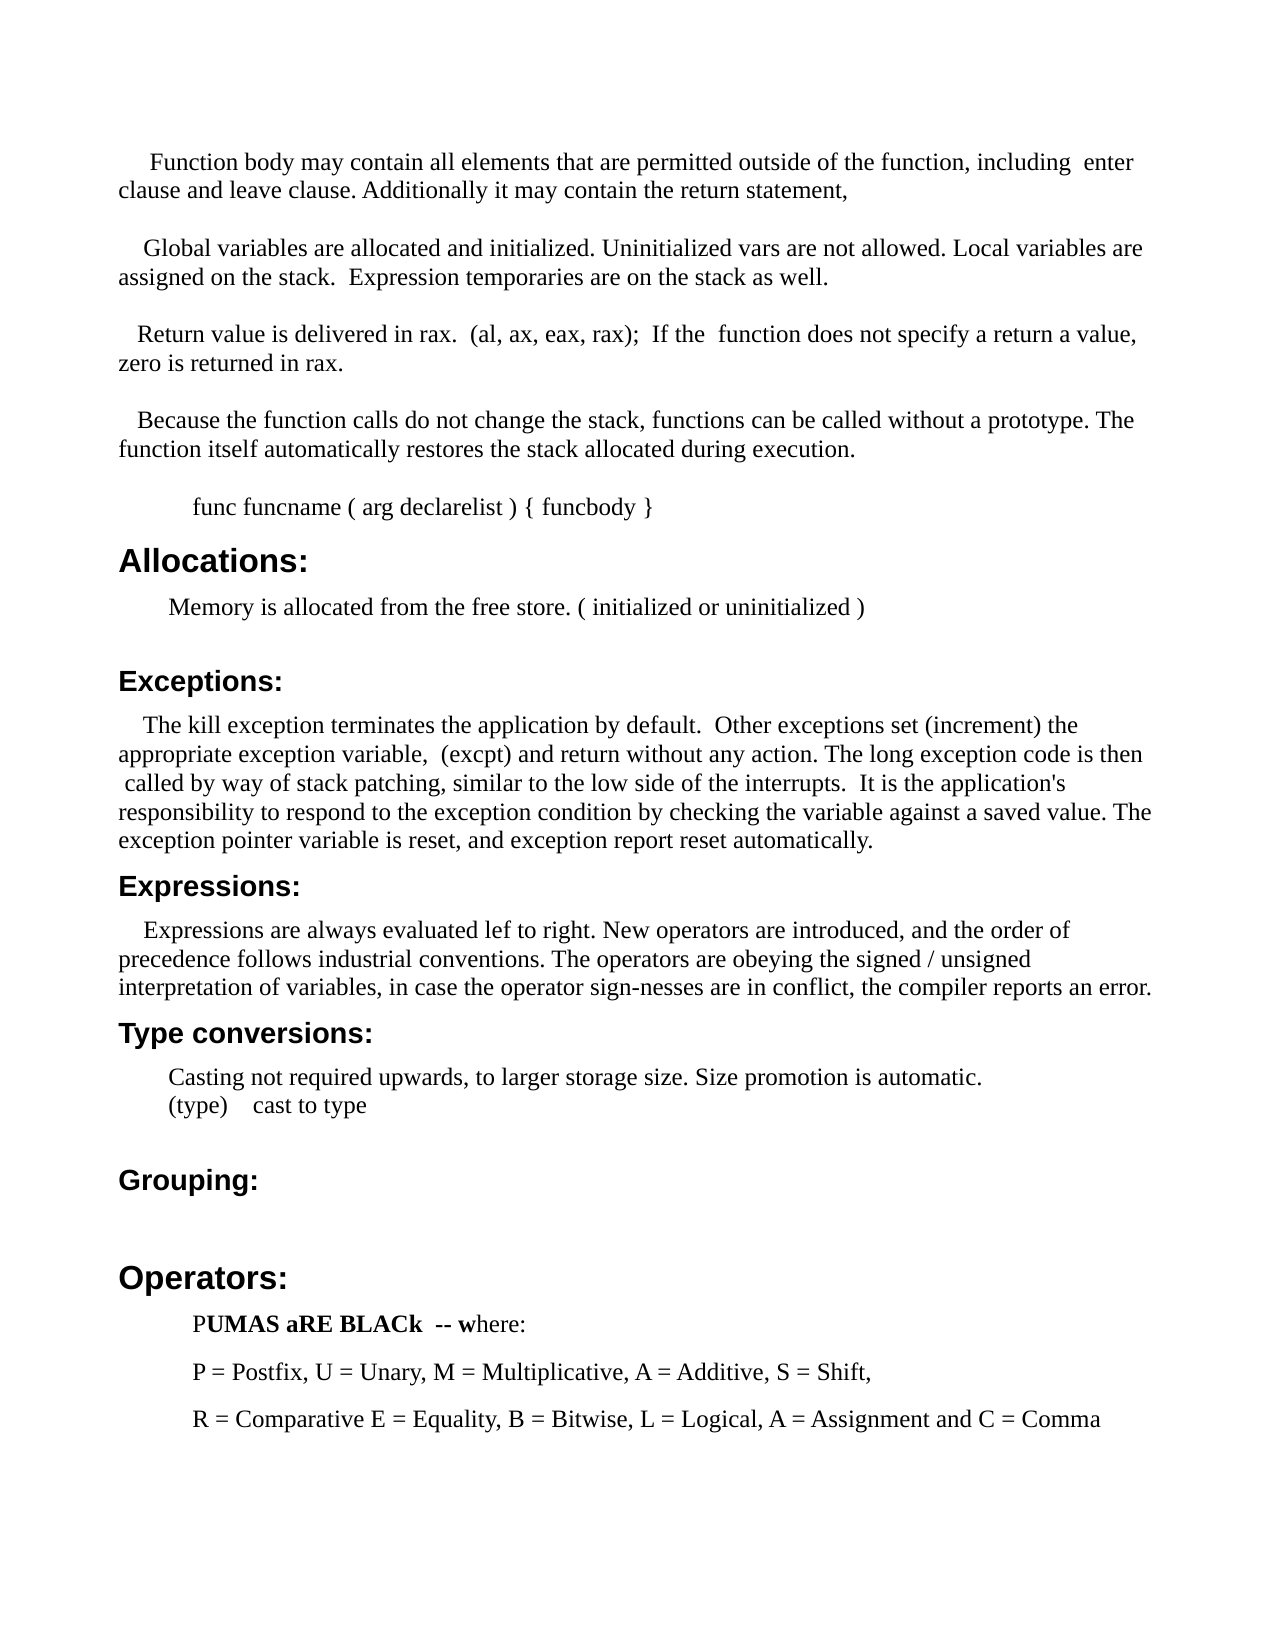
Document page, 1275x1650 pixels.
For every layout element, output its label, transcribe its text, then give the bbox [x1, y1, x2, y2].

text Because the function calls do not change the stack, functions can be called without a prototype. The function itself automatically restores the stack allocated during execution. [118, 406, 1157, 463]
subtitle Allocations: [118, 541, 1157, 580]
subtitle Exceptions: [118, 664, 1157, 698]
text PUMAS aRE BLACk -- where: [118, 1309, 1157, 1338]
subtitle Grouping: [118, 1163, 1157, 1196]
text Global variables are allocated and initialized. Uninitialized vars are not allowed. Local variables are assigned on the stack. Expression temporaries are on the stack as well. [118, 233, 1157, 291]
text P = Postfix, U = Unary, M = Multiplicative, A = Additive, S = Shift, [118, 1357, 1157, 1386]
text R = Comparative E = Equality, B = Bitwise, L = Logical, A = Assignment and C = Comma [118, 1404, 1157, 1433]
text Function body may contain all elements that are permitted outside of the function, including enter clause and leave clause. Additionally it may contain the return statement, [118, 147, 1157, 204]
text Casting not required upwards, to larger storage size. Size promotion is automatic. [118, 1062, 1157, 1091]
subtitle Expressions: [118, 869, 1157, 902]
subtitle Type conversions: [118, 1016, 1157, 1049]
text (type) cast to type [118, 1091, 1157, 1119]
subtitle Operators: [118, 1258, 1157, 1297]
text Expressions are always evaluated lef to right. New operators are introduced, and the order of precedence follows industrial conventions. The operators are obeying the signed / unsigned interpretation of variables, in case the operator sign-nesses are in conflict, the compiler reports an error. [118, 915, 1157, 1001]
text Return value is delivered in rax. (al, ax, eax, rax); If the function does not specify a return a value, zero is returned in rax. [118, 319, 1157, 377]
text The kill exception terminates the application by default. Other exceptions set (increment) the appropriate exception variable, (excpt) and return without any action. The long exception code is then [118, 711, 1157, 768]
text called by way of stack patching, similar to the low side of the interrupts. It is the application's responsibility to respond to the exception condition by checking the variable against a saved value. The exception pointer variable is reset, and exception report reset automatically. [118, 768, 1157, 854]
text Memory is allocated from the free store. ( initialized or uninitialized ) [118, 592, 1157, 621]
text func funcname ( arg declarelist ) { funcbody } [118, 492, 1157, 521]
